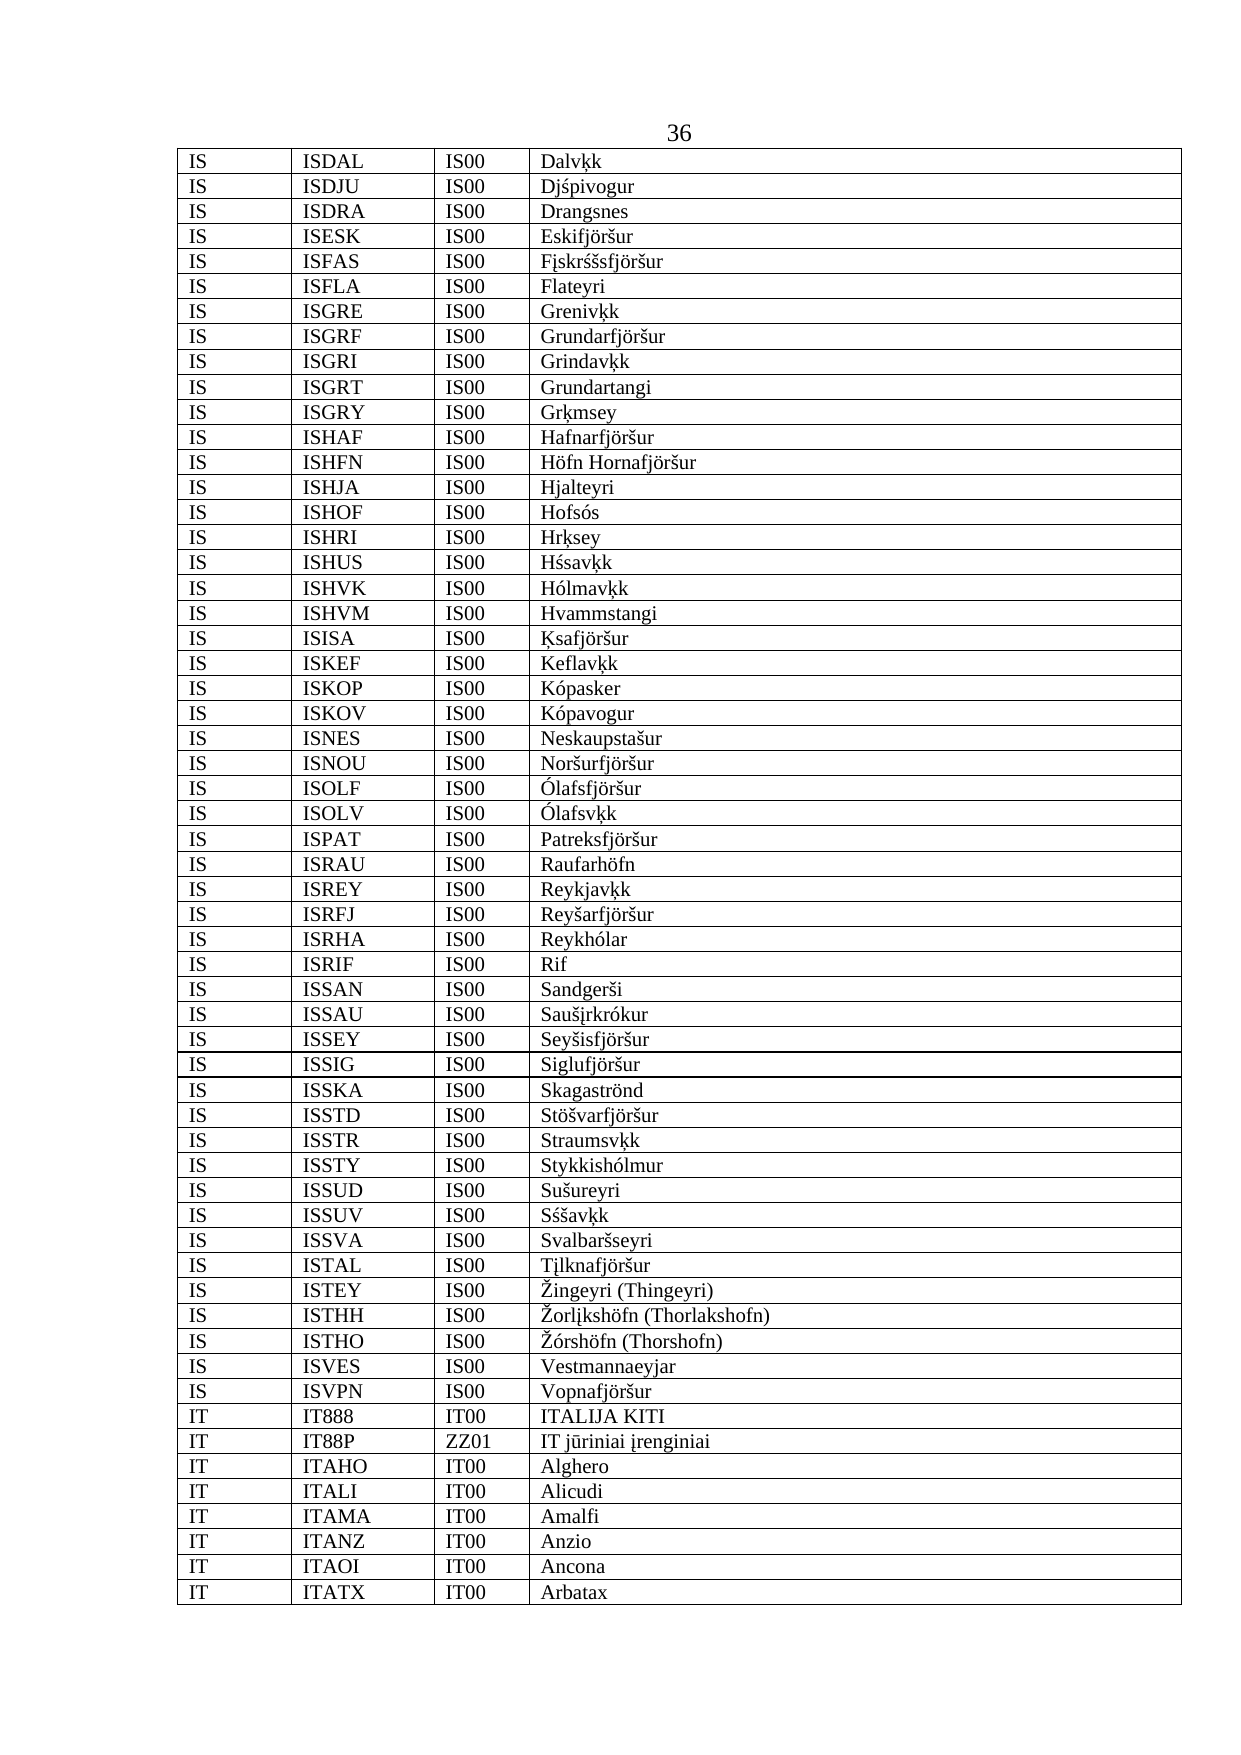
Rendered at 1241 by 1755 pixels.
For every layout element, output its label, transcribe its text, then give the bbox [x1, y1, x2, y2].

table_cell IS [178, 1128, 291, 1152]
table_cell IS [178, 550, 291, 574]
table_cell Hjalteyri [530, 475, 1181, 499]
table_cell Noršurfjöršur [530, 751, 1181, 775]
table_cell IS [178, 977, 291, 1001]
table_cell ISSTR [292, 1128, 434, 1152]
table_cell IS00 [435, 174, 529, 198]
table_cell ISOLF [292, 776, 434, 800]
table_cell ISRFJ [292, 902, 434, 926]
table_cell IS [178, 902, 291, 926]
table_cell IS00 [435, 1128, 529, 1152]
table_cell IT888 [292, 1404, 434, 1428]
table_cell IS00 [435, 701, 529, 725]
table_cell Tįlknafjöršur [530, 1253, 1181, 1277]
table_cell Žorlįkshöfn (Thorlakshofn) [530, 1304, 1181, 1327]
table_cell Skagaströnd [530, 1078, 1181, 1102]
table_cell Reykhólar [530, 927, 1181, 951]
table_cell ISOLV [292, 801, 434, 825]
table_cell Siglufjöršur [530, 1053, 1181, 1076]
table_cell IS [178, 651, 291, 675]
table_cell IS00 [435, 1027, 529, 1051]
table_cell IS [178, 751, 291, 775]
table_cell Seyšisfjöršur [530, 1027, 1181, 1051]
table_cell IS [178, 1379, 291, 1403]
table_cell IS [178, 826, 291, 851]
table_cell Reykjavķk [530, 877, 1181, 901]
table_cell ISGRI [292, 350, 434, 373]
table_cell IS00 [435, 952, 529, 976]
table_cell Arbatax [530, 1580, 1181, 1604]
table_cell IS00 [435, 500, 529, 524]
table_cell IS00 [435, 550, 529, 574]
table_cell ISESK [292, 224, 434, 248]
table_cell IT00 [435, 1529, 529, 1553]
table_cell ISKEF [292, 651, 434, 675]
table_cell IS [178, 199, 291, 223]
table_cell IT [178, 1555, 291, 1578]
table_cell IS00 [435, 199, 529, 223]
table_cell IT [178, 1504, 291, 1528]
table_cell IS00 [435, 626, 529, 650]
table_cell Hafnarfjöršur [530, 425, 1181, 449]
table_cell IS00 [435, 977, 529, 1001]
table_cell IT [178, 1454, 291, 1478]
table_cell IS [178, 1304, 291, 1327]
table_cell ISSTD [292, 1103, 434, 1127]
table_cell Vestmannaeyjar [530, 1354, 1181, 1378]
table_cell IS [178, 575, 291, 599]
table_cell ISSAN [292, 977, 434, 1001]
table_cell Grindavķk [530, 350, 1181, 373]
table_cell IS00 [435, 877, 529, 901]
table_cell IS [178, 1228, 291, 1252]
table_cell Hvammstangi [530, 601, 1181, 624]
table_cell ISTAL [292, 1253, 434, 1277]
table_cell IS00 [435, 1078, 529, 1102]
table_cell ITATX [292, 1580, 434, 1604]
table_cell Anzio [530, 1529, 1181, 1553]
table_cell IS00 [435, 475, 529, 499]
table_cell ISREY [292, 877, 434, 901]
table_cell ISRAU [292, 852, 434, 876]
table_cell IS [178, 927, 291, 951]
table_cell ISTHH [292, 1304, 434, 1327]
table_cell ISSIG [292, 1053, 434, 1076]
table_cell ZZ01 [435, 1429, 529, 1453]
table_cell IT00 [435, 1580, 529, 1604]
table_cell ISNOU [292, 751, 434, 775]
table_cell IS00 [435, 1053, 529, 1076]
table_cell ISSUD [292, 1178, 434, 1202]
table_cell Grundartangi [530, 375, 1181, 399]
table_cell ISKOP [292, 676, 434, 700]
table_cell IS [178, 174, 291, 198]
table_cell IS [178, 375, 291, 399]
table_cell ITAMA [292, 1504, 434, 1528]
table_cell IS [178, 1354, 291, 1378]
table_cell Fįskrśšsfjöršur [530, 249, 1181, 273]
table_cell IS [178, 877, 291, 901]
table_cell ISSEY [292, 1027, 434, 1051]
table_cell IS00 [435, 726, 529, 750]
table_cell Hofsós [530, 500, 1181, 524]
table_cell IS [178, 1027, 291, 1051]
table_cell Drangsnes [530, 199, 1181, 223]
table_cell ISHUS [292, 550, 434, 574]
table_cell ISDAL [292, 149, 434, 173]
table_cell IS00 [435, 902, 529, 926]
table_cell ISISA [292, 626, 434, 650]
table_cell IS00 [435, 425, 529, 449]
table_cell IS [178, 475, 291, 499]
table_cell IS [178, 1278, 291, 1302]
table_cell IS [178, 1153, 291, 1177]
table_cell IS [178, 400, 291, 424]
table_cell ISHRI [292, 525, 434, 549]
table_cell IS00 [435, 1253, 529, 1277]
table_cell Ķsafjöršur [530, 626, 1181, 650]
table_cell Stöšvarfjöršur [530, 1103, 1181, 1127]
table_cell IS [178, 952, 291, 976]
table_cell IS00 [435, 1203, 529, 1227]
table_cell ITALI [292, 1479, 434, 1503]
table_cell ISHVM [292, 601, 434, 624]
table_cell IS [178, 324, 291, 348]
table_cell IT00 [435, 1504, 529, 1528]
table_cell Flateyri [530, 274, 1181, 298]
table_cell Alicudi [530, 1479, 1181, 1503]
table_cell Hólmavķk [530, 575, 1181, 599]
table_cell IS [178, 425, 291, 449]
table_cell ISFAS [292, 249, 434, 273]
table_cell IS00 [435, 1304, 529, 1327]
table_cell ITALIJA KITI [530, 1404, 1181, 1428]
table_cell ISDRA [292, 199, 434, 223]
table_cell IT00 [435, 1555, 529, 1578]
table_cell Patreksfjöršur [530, 826, 1181, 851]
table_cell ISHJA [292, 475, 434, 499]
table_cell Žórshöfn (Thorshofn) [530, 1329, 1181, 1353]
table_cell ISTHO [292, 1329, 434, 1353]
table_cell ISRIF [292, 952, 434, 976]
table_cell ISVPN [292, 1379, 434, 1403]
table_cell ISKOV [292, 701, 434, 725]
table_cell Stykkishólmur [530, 1153, 1181, 1177]
table_cell Dalvķk [530, 149, 1181, 173]
table_cell Eskifjöršur [530, 224, 1181, 248]
table_cell Straumsvķk [530, 1128, 1181, 1152]
table_cell IS [178, 1253, 291, 1277]
table_cell IT88P [292, 1429, 434, 1453]
table_cell ISSVA [292, 1228, 434, 1252]
table_cell ISGRY [292, 400, 434, 424]
table_cell IS00 [435, 1354, 529, 1378]
table_cell Djśpivogur [530, 174, 1181, 198]
table_cell Reyšarfjöršur [530, 902, 1181, 926]
table_cell ITAOI [292, 1555, 434, 1578]
table_cell IS [178, 801, 291, 825]
table_cell IS00 [435, 575, 529, 599]
table_cell IS00 [435, 525, 529, 549]
table_cell IS00 [435, 852, 529, 876]
table_cell IT00 [435, 1479, 529, 1503]
table_cell IS00 [435, 927, 529, 951]
table_cell ISSKA [292, 1078, 434, 1102]
table_cell Hrķsey [530, 525, 1181, 549]
table_cell IS [178, 676, 291, 700]
table_cell IS [178, 1002, 291, 1026]
table_cell IS00 [435, 826, 529, 851]
table_cell IS00 [435, 375, 529, 399]
table_cell IS00 [435, 149, 529, 173]
table_cell IS00 [435, 651, 529, 675]
table_cell Kópasker [530, 676, 1181, 700]
table_cell IS00 [435, 350, 529, 373]
table_cell IT00 [435, 1404, 529, 1428]
table_cell IS [178, 1329, 291, 1353]
table_cell Svalbaršseyri [530, 1228, 1181, 1252]
table_cell Amalfi [530, 1504, 1181, 1528]
table_cell Sandgerši [530, 977, 1181, 1001]
table_cell IS [178, 224, 291, 248]
table_cell IT [178, 1429, 291, 1453]
table_cell IS [178, 1203, 291, 1227]
table_cell Saušįrkrókur [530, 1002, 1181, 1026]
table_cell IS [178, 701, 291, 725]
table_cell IS [178, 500, 291, 524]
table_cell IS00 [435, 801, 529, 825]
table_cell IS [178, 149, 291, 173]
table_cell Sśšavķk [530, 1203, 1181, 1227]
table_cell IS [178, 852, 291, 876]
table_cell ISVES [292, 1354, 434, 1378]
table_cell ISTEY [292, 1278, 434, 1302]
table_cell IS [178, 1078, 291, 1102]
table_cell ISSUV [292, 1203, 434, 1227]
table_cell ISPAT [292, 826, 434, 851]
table_cell Grķmsey [530, 400, 1181, 424]
table_cell Grundarfjöršur [530, 324, 1181, 348]
table_cell Kópavogur [530, 701, 1181, 725]
table_cell Ancona [530, 1555, 1181, 1578]
table_cell IS00 [435, 450, 529, 474]
table_cell IS00 [435, 1002, 529, 1026]
table_cell ISHAF [292, 425, 434, 449]
table_cell ISHVK [292, 575, 434, 599]
table_cell Žingeyri (Thingeyri) [530, 1278, 1181, 1302]
table_cell ISHFN [292, 450, 434, 474]
table_cell IS [178, 350, 291, 373]
table_cell ISGRF [292, 324, 434, 348]
table_cell IS00 [435, 1278, 529, 1302]
table_cell Ólafsvķk [530, 801, 1181, 825]
table_cell IS00 [435, 1228, 529, 1252]
table_cell IS [178, 1103, 291, 1127]
table_cell Ólafsfjöršur [530, 776, 1181, 800]
table_cell IS00 [435, 274, 529, 298]
table_cell IS [178, 726, 291, 750]
table_cell ISRHA [292, 927, 434, 951]
table_cell Keflavķk [530, 651, 1181, 675]
table_cell Hśsavķk [530, 550, 1181, 574]
table_cell IS00 [435, 776, 529, 800]
table_cell IS00 [435, 324, 529, 348]
table_cell IS00 [435, 1329, 529, 1353]
table_cell IS [178, 601, 291, 624]
table_cell Raufarhöfn [530, 852, 1181, 876]
table_cell IS00 [435, 1178, 529, 1202]
table_cell IS00 [435, 1379, 529, 1403]
table_cell ITANZ [292, 1529, 434, 1553]
table_cell IS [178, 249, 291, 273]
table_cell Neskaupstašur [530, 726, 1181, 750]
table_cell ISSAU [292, 1002, 434, 1026]
table_cell IS00 [435, 1153, 529, 1177]
table_cell IS00 [435, 400, 529, 424]
table_cell ITAHO [292, 1454, 434, 1478]
table_cell IS00 [435, 601, 529, 624]
table_cell ISGRE [292, 299, 434, 323]
table_cell IS [178, 1053, 291, 1076]
table_cell IS [178, 776, 291, 800]
table_cell IT00 [435, 1454, 529, 1478]
table_cell IS [178, 450, 291, 474]
table_cell IS00 [435, 224, 529, 248]
table_cell ISHOF [292, 500, 434, 524]
table_cell Alghero [530, 1454, 1181, 1478]
table_cell IT [178, 1580, 291, 1604]
table_cell IS00 [435, 676, 529, 700]
table_cell ISSTY [292, 1153, 434, 1177]
table_cell IS [178, 626, 291, 650]
table_cell IS [178, 299, 291, 323]
table_cell IS [178, 525, 291, 549]
table_cell Vopnafjöršur [530, 1379, 1181, 1403]
table_cell ISFLA [292, 274, 434, 298]
table_cell IS [178, 274, 291, 298]
table_cell ISGRT [292, 375, 434, 399]
table_cell ISNES [292, 726, 434, 750]
table_cell IS00 [435, 751, 529, 775]
table_cell IT [178, 1529, 291, 1553]
table_cell Höfn Hornafjöršur [530, 450, 1181, 474]
table_cell IS [178, 1178, 291, 1202]
table_cell IT [178, 1404, 291, 1428]
table_cell IS00 [435, 249, 529, 273]
table_cell IS00 [435, 1103, 529, 1127]
table_cell Grenivķk [530, 299, 1181, 323]
table_cell IT [178, 1479, 291, 1503]
table_cell Sušureyri [530, 1178, 1181, 1202]
table_cell Rif [530, 952, 1181, 976]
table_cell ISDJU [292, 174, 434, 198]
table_cell IS00 [435, 299, 529, 323]
table_cell IT jūriniai įrenginiai [530, 1429, 1181, 1453]
